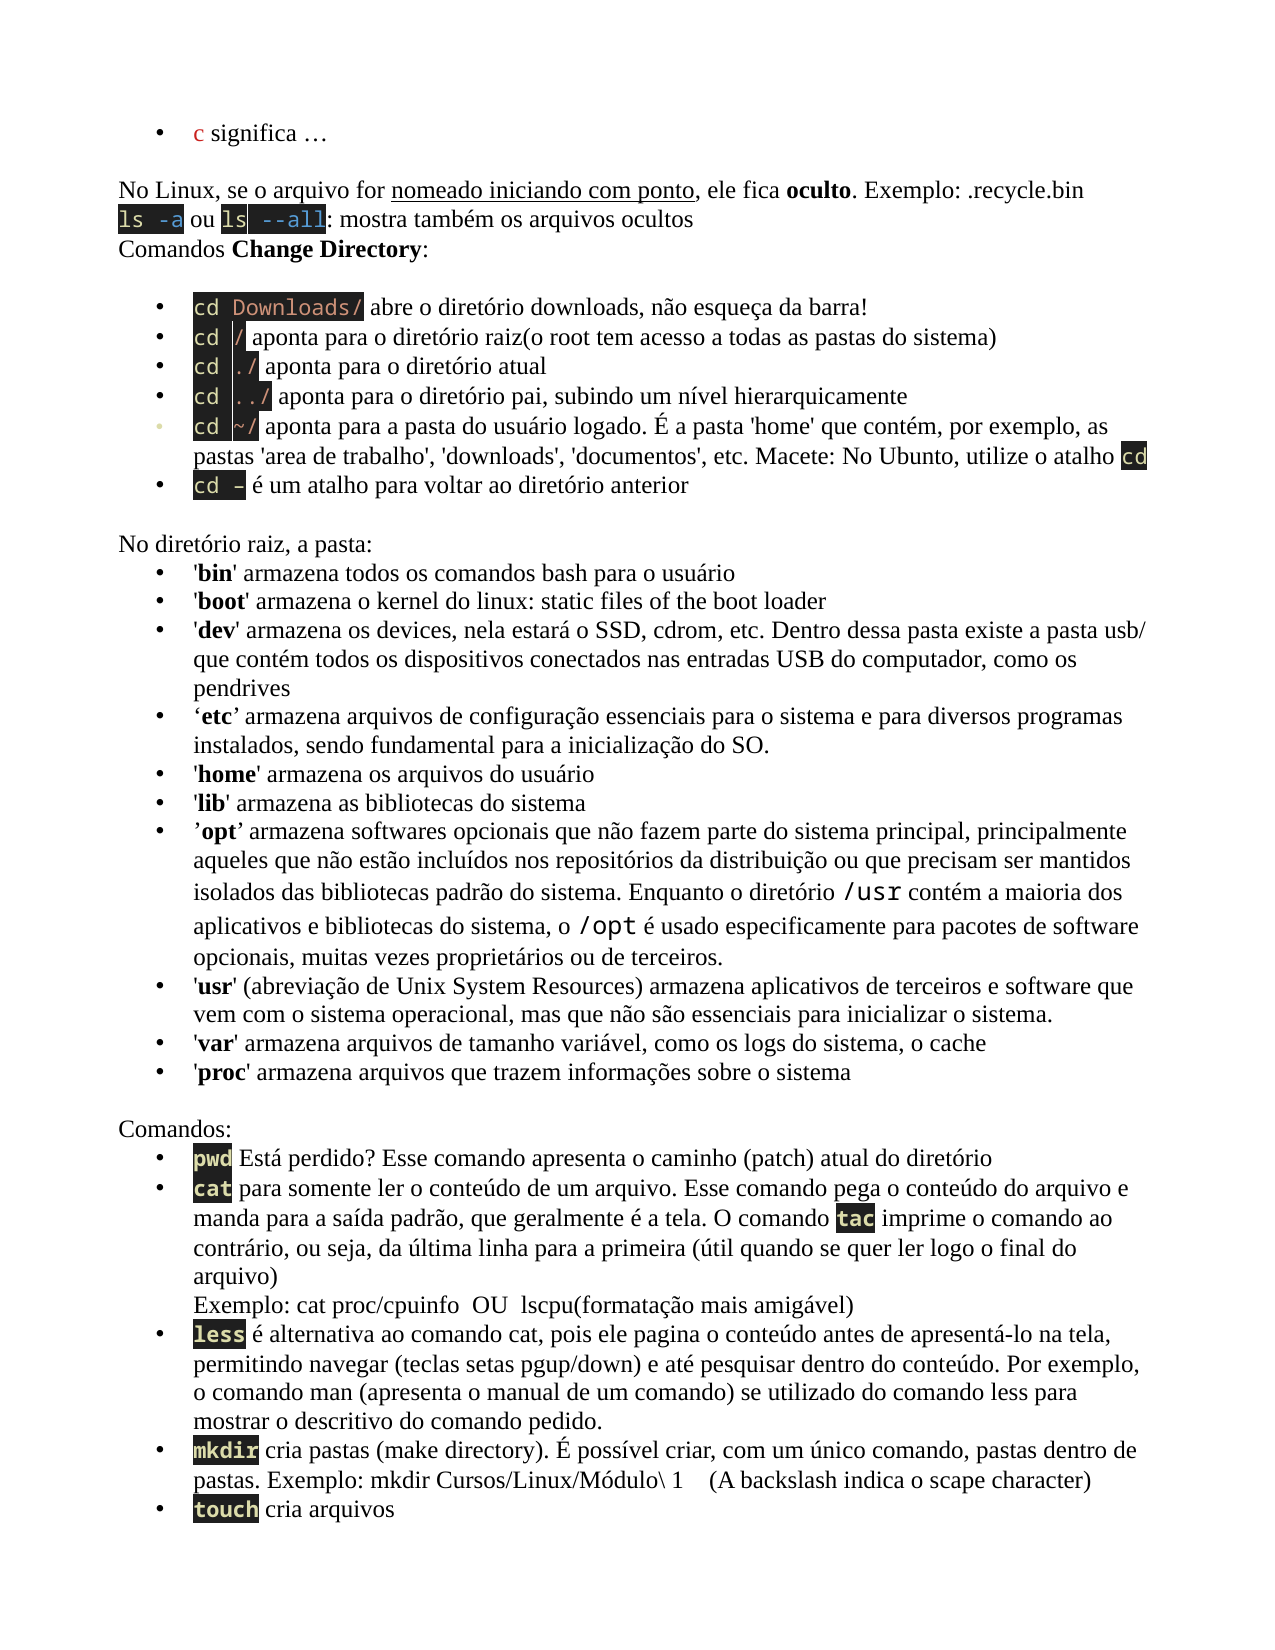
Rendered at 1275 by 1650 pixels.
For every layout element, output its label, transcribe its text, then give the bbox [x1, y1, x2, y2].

list mkdir cria pastas (make directory). É possível criar, com um único comando, pastas dentro de pastas. Exemplo: mkdir Cursos/Linux/Módulo\ 1 (A backslash indica o scape character) [156, 1435, 1157, 1493]
list touch cria arquivos [156, 1493, 1157, 1523]
text Comandos: [118, 1114, 1157, 1143]
list 'boot' armazena o kernel do linux: static files of the boot loader [156, 586, 1157, 615]
text No diretório raiz, a pasta: [118, 529, 1157, 558]
list 'proc' armazena arquivos que trazem informações sobre o sistema [156, 1057, 1157, 1086]
text No Linux, se o arquivo for nomeado iniciando com ponto, ele fica oculto. Exemplo: .recycle.bin [118, 176, 1157, 204]
list less é alternativa ao comando cat, pois ele pagina o conteúdo antes de apresentá-lo na tela, permitindo navegar (teclas setas pgup/down) e até pesquisar dentro do conteúdo. Por exemplo, o comando man (apresenta o manual de um comando) se utilizado do comando less para mostrar o descritivo do comando pedido. [156, 1319, 1157, 1435]
list ’opt’ armazena softwares opcionais que não fazem parte do sistema principal, principalmente aqueles que não estão incluídos nos repositórios da distribuição ou que precisam ser mantidos isolados das bibliotecas padrão do sistema. Enquanto o diretório /usr contém a maioria dos aplicativos e bibliotecas do sistema, o /opt é usado especificamente para pacotes de software opcionais, muitas vezes proprietários ou de terceiros. [156, 816, 1157, 971]
list cd ../ aponta para o diretório pai, subindo um nível hierarquicamente [156, 381, 1157, 411]
list 'bin' armazena todos os comandos bash para o usuário [156, 558, 1157, 586]
text Comandos Change Directory: [118, 234, 1157, 263]
list cd Downloads/ abre o diretório downloads, não esqueça da barra! [156, 292, 1157, 321]
list cat para somente ler o conteúdo de um arquivo. Esse comando pega o conteúdo do arquivo e manda para a saída padrão, que geralmente é a tela. O comando tac imprime o comando ao contrário, ou seja, da última linha para a primeira (útil quando se quer ler logo o final do arquivo) Exemplo: cat proc/cpuinfo OU lscpu(formatação mais amigável) [156, 1173, 1157, 1319]
list cd – é um atalho para voltar ao diretório anterior [156, 470, 1157, 500]
list ‘etc’ armazena arquivos de configuração essenciais para o sistema e para diversos programas instalados, sendo fundamental para a inicialização do SO. [156, 701, 1157, 759]
list cd ./ aponta para o diretório atual [156, 351, 1157, 381]
list pwd Está perdido? Esse comando apresenta o caminho (patch) atual do diretório [156, 1143, 1157, 1173]
list 'dev' armazena os devices, nela estará o SSD, cdrom, etc. Dentro dessa pasta existe a pasta usb/ que contém todos os dispositivos conectados nas entradas USB do computador, como os pendrives [156, 615, 1157, 701]
list cd / aponta para o diretório raiz(o root tem acesso a todas as pastas do sistema) [156, 321, 1157, 351]
list 'lib' armazena as bibliotecas do sistema [156, 788, 1157, 816]
list c significa … [156, 118, 1157, 147]
list 'home' armazena os arquivos do usuário [156, 759, 1157, 788]
list 'usr' (abreviação de Unix System Resources) armazena aplicativos de terceiros e software que vem com o sistema operacional, mas que não são essenciais para inicializar o sistema. [156, 971, 1157, 1028]
list cd ~/ aponta para a pasta do usuário logado. É a pasta 'home' que contém, por exemplo, as pastas 'area de trabalho', 'downloads', 'documentos', etc. Macete: No Ubunto, utilize o atalho cd [156, 411, 1157, 470]
list 'var' armazena arquivos de tamanho variável, como os logs do sistema, o cache [156, 1028, 1157, 1057]
text ls -a ou ls --all: mostra também os arquivos ocultos [118, 204, 1157, 234]
